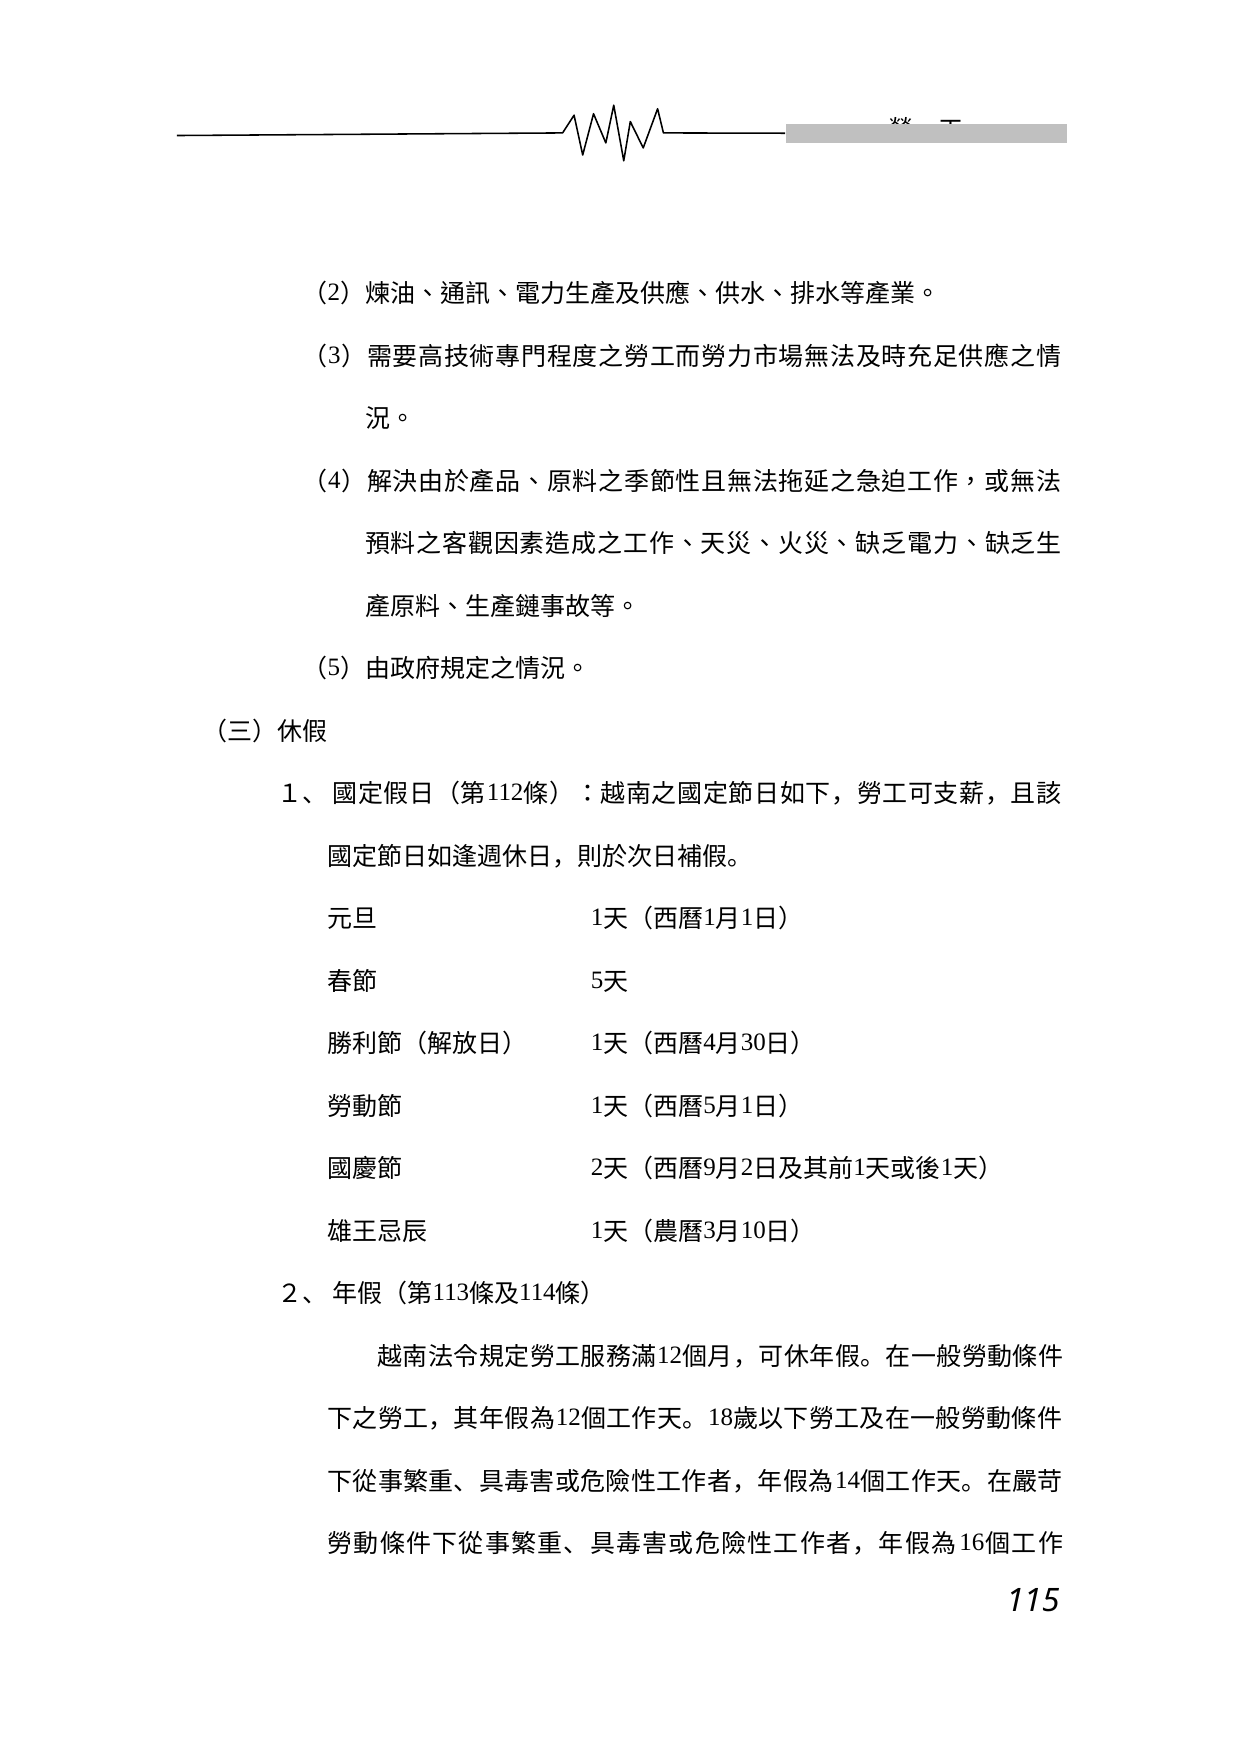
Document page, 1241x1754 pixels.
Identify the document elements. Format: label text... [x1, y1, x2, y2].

text （三）休假 [202, 688, 1063, 750]
text 越南法令規定勞工服務滿12個月，可休年假。在一般勞動條件下之勞工，其年假為12個工作天。18歲以下勞工及在一般勞動條件下從事繁重、具毒害或危險性工作者，年假為14個工作天。在嚴苛勞動條件下從事繁重、具毒害或危險性工作者，年假為16個工作 [327, 1313, 1063, 1563]
text （3）需要高技術專門程度之勞工而勞力市場無法及時充足供應之情況。 [302, 313, 1063, 438]
text （4）解決由於產品、原料之季節性且無法拖延之急迫工作，或無法預料之客觀因素造成之工作、天災、火災、缺乏電力、缺乏生產原料、生產鏈事故等。 [302, 438, 1063, 625]
text 勞動節 1天（西曆5月1日） [327, 1063, 1063, 1125]
text １、 國定假日（第112條）：越南之國定節日如下，勞工可支薪，且該國定節日如逢週休日，則於次日補假。 [277, 750, 1063, 875]
text 元旦 1天（西曆1月1日） [327, 875, 1063, 938]
text 春節 5天 [327, 938, 1063, 1000]
text （5）由政府規定之情況。 [302, 625, 1063, 688]
text 國慶節 2天（西曆9月2日及其前1天或後1天） [327, 1125, 1063, 1188]
text ２、 年假（第113條及114條） [277, 1250, 1063, 1313]
text 勝利節（解放日） 1天（西曆4月30日） [327, 1000, 1063, 1063]
text 雄王忌辰 1天（農曆3月10日） [327, 1188, 1063, 1250]
text （2）煉油、通訊、電力生產及供應、供水、排水等產業。 [302, 250, 1063, 313]
